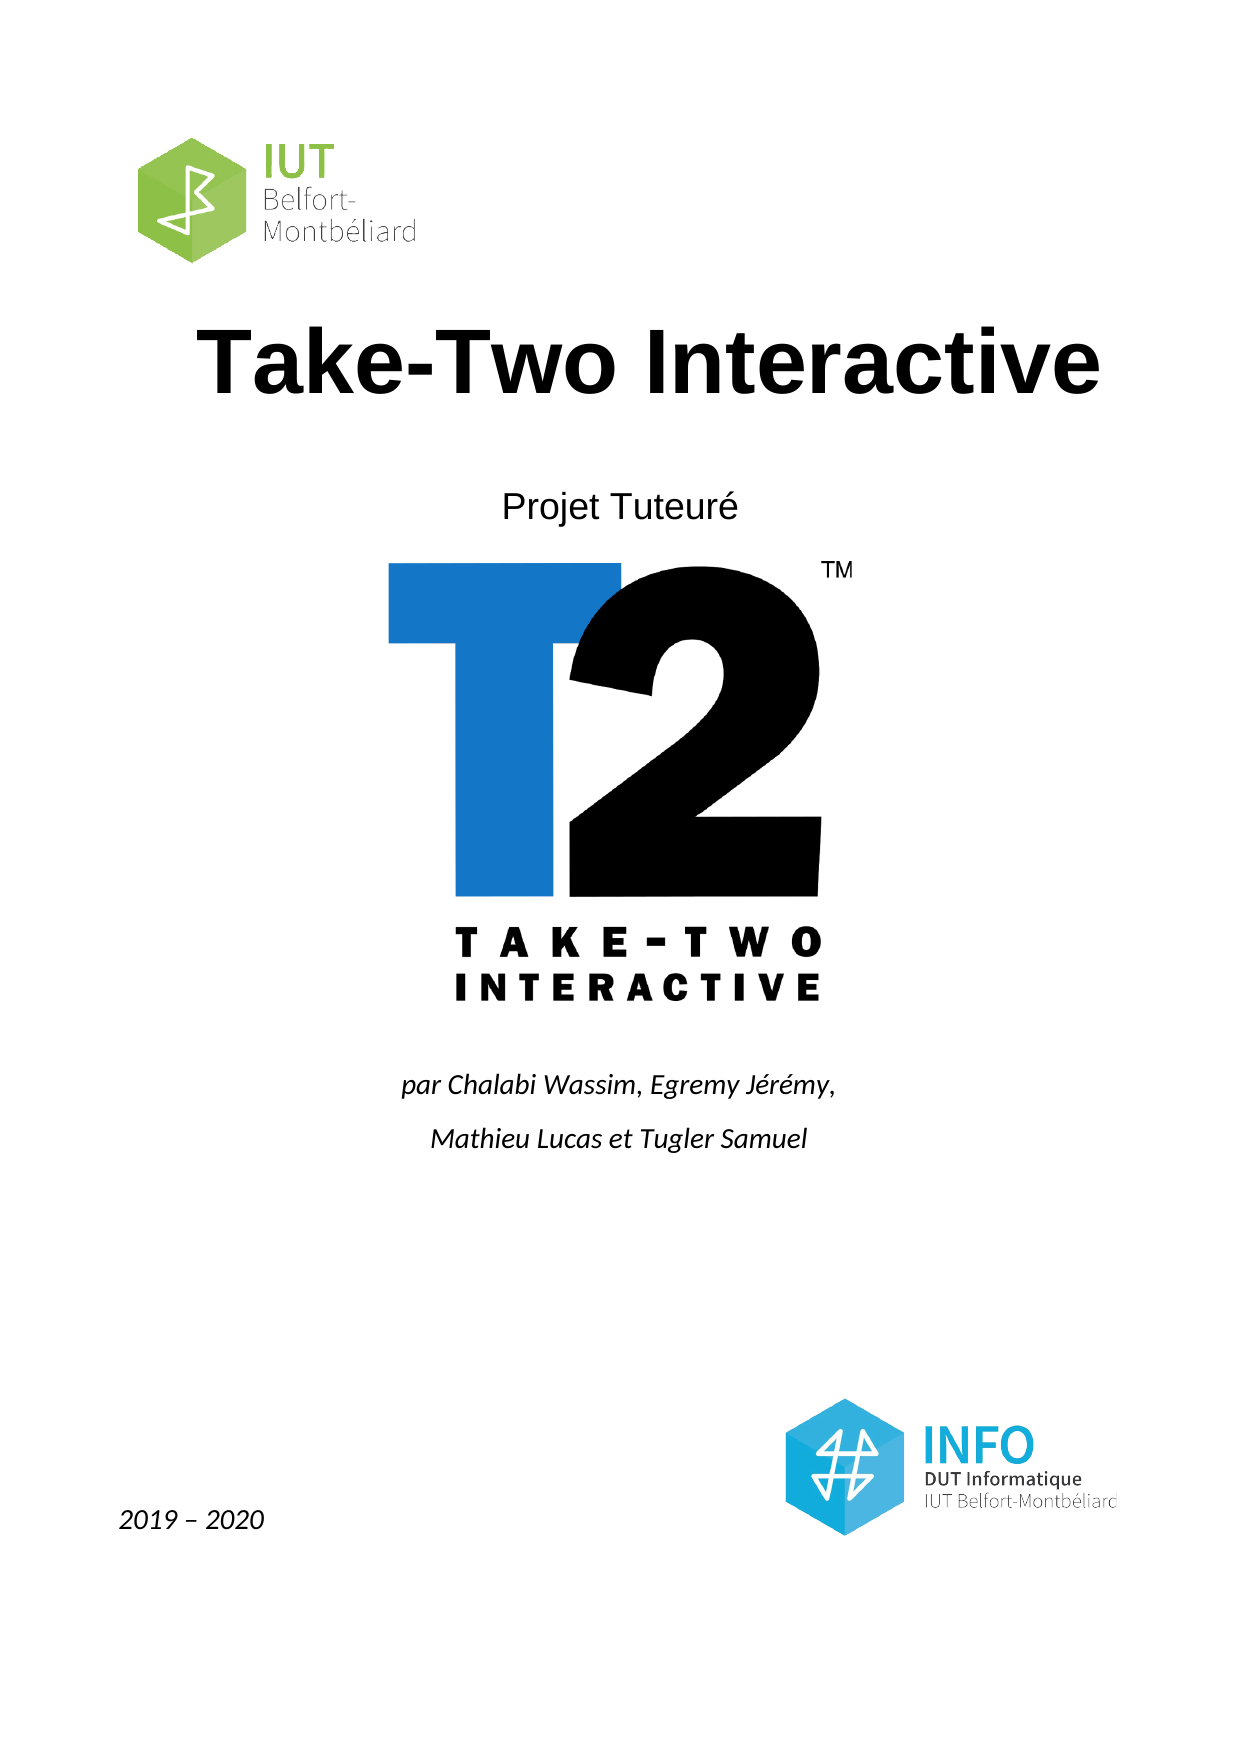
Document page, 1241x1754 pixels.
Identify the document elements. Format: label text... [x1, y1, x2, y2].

picture [118, 118, 527, 282]
subtitle Projet Tuteuré [118, 484, 1122, 527]
title Take-Two Interactive [118, 307, 1122, 413]
text par Chalabi Wassim, Egremy Jérémy, [118, 1066, 1122, 1101]
picture [388, 561, 852, 1001]
picture [785, 1398, 1117, 1536]
text Mathieu Lucas et Tugler Samuel [118, 1120, 1122, 1156]
text 2019 – 2020 [118, 1501, 1122, 1537]
